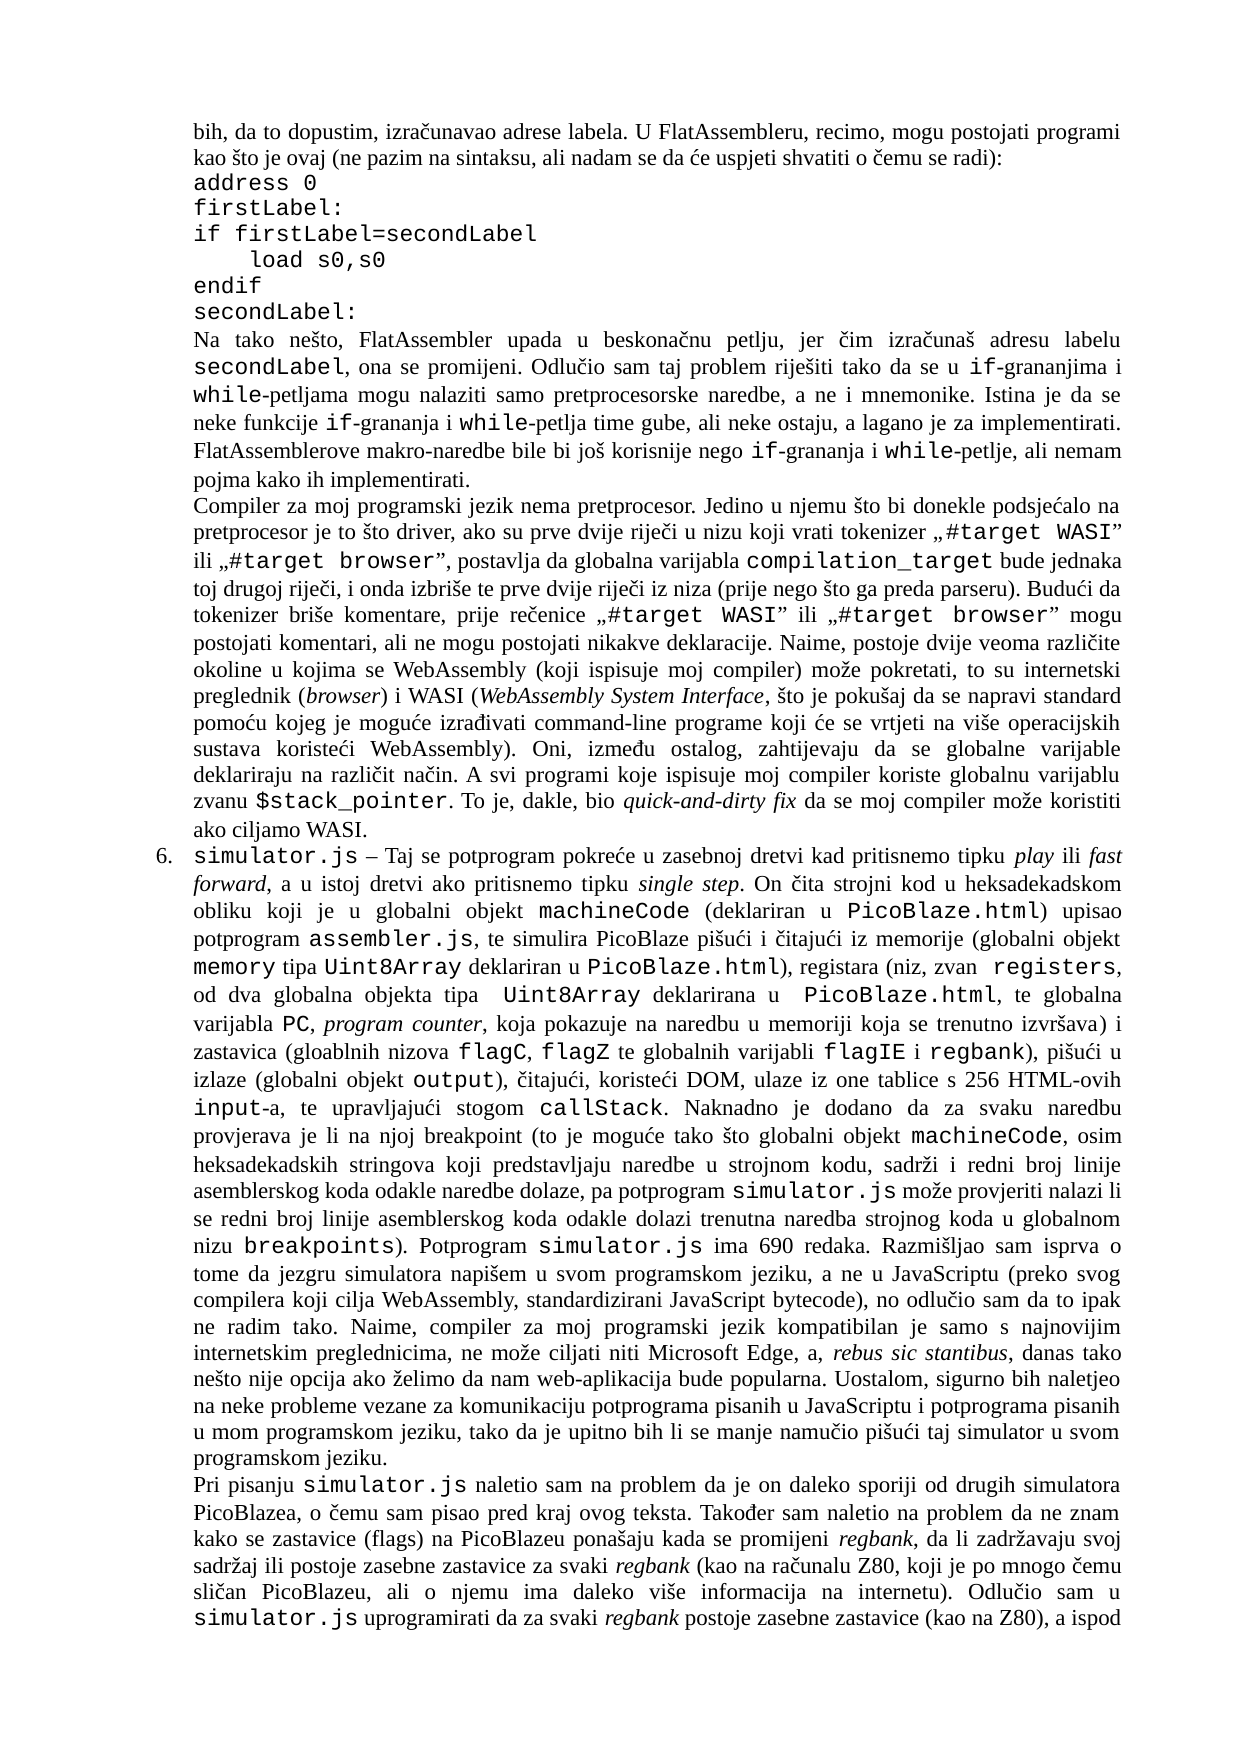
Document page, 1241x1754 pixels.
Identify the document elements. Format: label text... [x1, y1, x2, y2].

list secondLabel: [156, 301, 1122, 326]
list bih, da to dopustim, izračunavao adrese labela. U FlatAssembleru, recimo, mogu postojati programi kao što je ovaj (ne pazim na sintaksu, ali nadam se da će uspjeti shvatiti o čemu se radi): [156, 118, 1122, 171]
list firstLabel: [156, 197, 1122, 223]
list if firstLabel=secondLabel [156, 223, 1122, 249]
list load s0,s0 [156, 249, 1122, 274]
list simulator.js – Taj se potprogram pokreće u zasebnoj dretvi kad pritisnemo tipku play ili fast forward, a u istoj dretvi ako pritisnemo tipku single step. On čita strojni kod u heksadekadskom obliku koji je u globalni objekt machineCode (deklariran u PicoBlaze.html) upisao potprogram assembler.js, te simulira PicoBlaze pišući i čitajući iz memorije (globalni objekt memory tipa Uint8Array deklariran u PicoBlaze.html), registara (niz, zvan registers, od dva globalna objekta tipa Uint8Array deklarirana u PicoBlaze.html, te globalna varijabla PC, program counter, koja pokazuje na naredbu u memoriji koja se trenutno izvršava) i zastavica (gloablnih nizova flagC, flagZ te globalnih varijabli flagIE i regbank), pišući u izlaze (globalni objekt output), čitajući, koristeći DOM, ulaze iz one tablice s 256 HTML-ovih input-a, te upravljajući stogom callStack. Naknadno je dodano da za svaku naredbu provjerava je li na njoj breakpoint (to je moguće tako što globalni objekt machineCode, osim heksadekadskih stringova koji predstavljaju naredbe u strojnom kodu, sadrži i redni broj linije asemblerskog koda odakle naredbe dolaze, pa potprogram simulator.js može provjeriti nalazi li se redni broj linije asemblerskog koda odakle dolazi trenutna naredba strojnog koda u globalnom nizu breakpoints). Potprogram simulator.js ima 690 redaka. Razmišljao sam isprva o tome da jezgru simulatora napišem u svom programskom jeziku, a ne u JavaScriptu (preko svog compilera koji cilja WebAssembly, standardizirani JavaScript bytecode), no odlučio sam da to ipak ne radim tako. Naime, compiler za moj programski jezik kompatibilan je samo s najnovijim internetskim preglednicima, ne može ciljati niti Microsoft Edge, a, rebus sic stantibus, danas tako nešto nije opcija ako želimo da nam web-aplikacija bude popularna. Uostalom, sigurno bih naletjeo na neke probleme vezane za komunikaciju potprograma pisanih u JavaScriptu i potprograma pisanih u mom programskom jeziku, tako da je upitno bih li se manje namučio pišući taj simulator u svom programskom jeziku. [156, 842, 1122, 1471]
list Compiler za moj programski jezik nema pretprocesor. Jedino u njemu što bi donekle podsjećalo na pretprocesor je to što driver, ako su prve dvije riječi u nizu koji vrati tokenizer „#target WASI” ili „#target browser”, postavlja da globalna varijabla compilation_target bude jednaka toj drugoj riječi, i onda izbriše te prve dvije riječi iz niza (prije nego što ga preda parseru). Budući da tokenizer briše komentare, prije rečenice „#target WASI” ili „#target browser” mogu postojati komentari, ali ne mogu postojati nikakve deklaracije. Naime, postoje dvije veoma različite okoline u kojima se WebAssembly (koji ispisuje moj compiler) može pokretati, to su internetski preglednik (browser) i WASI (WebAssembly System Interface, što je pokušaj da se napravi standard pomoću kojeg je moguće izrađivati command-line programe koji će se vrtjeti na više operacijskih sustava koristeći WebAssembly). Oni, između ostalog, zahtijevaju da se globalne varijable deklariraju na različit način. A svi programi koje ispisuje moj compiler koriste globalnu varijablu zvanu $stack_pointer. To je, dakle, bio quick-and-dirty fix da se moj compiler može koristiti ako ciljamo WASI. [156, 492, 1122, 842]
list address 0 [156, 171, 1122, 197]
list endif [156, 274, 1122, 301]
list Na tako nešto, FlatAssembler upada u beskonačnu petlju, jer čim izračunaš adresu labelu secondLabel, ona se promijeni. Odlučio sam taj problem riješiti tako da se u if-grananjima i while-petljama mogu nalaziti samo pretprocesorske naredbe, a ne i mnemonike. Istina je da se neke funkcije if-grananja i while-petlja time gube, ali neke ostaju, a lagano je za implementirati. FlatAssemblerove makro-naredbe bile bi još korisnije nego if-grananja i while-petlje, ali nemam pojma kako ih implementirati. [156, 326, 1122, 492]
list Pri pisanju simulator.js naletio sam na problem da je on daleko sporiji od drugih simulatora PicoBlazea, o čemu sam pisao pred kraj ovog teksta. Također sam naletio na problem da ne znam kako se zastavice (flags) na PicoBlazeu ponašaju kada se promijeni regbank, da li zadržavaju svoj sadržaj ili postoje zasebne zastavice za svaki regbank (kao na računalu Z80, koji je po mnogo čemu sličan PicoBlazeu, ali o njemu ima daleko više informacija na internetu). Odlučio sam u simulator.js uprogramirati da za svaki regbank postoje zasebne zastavice (kao na Z80), a ispod [156, 1471, 1122, 1633]
